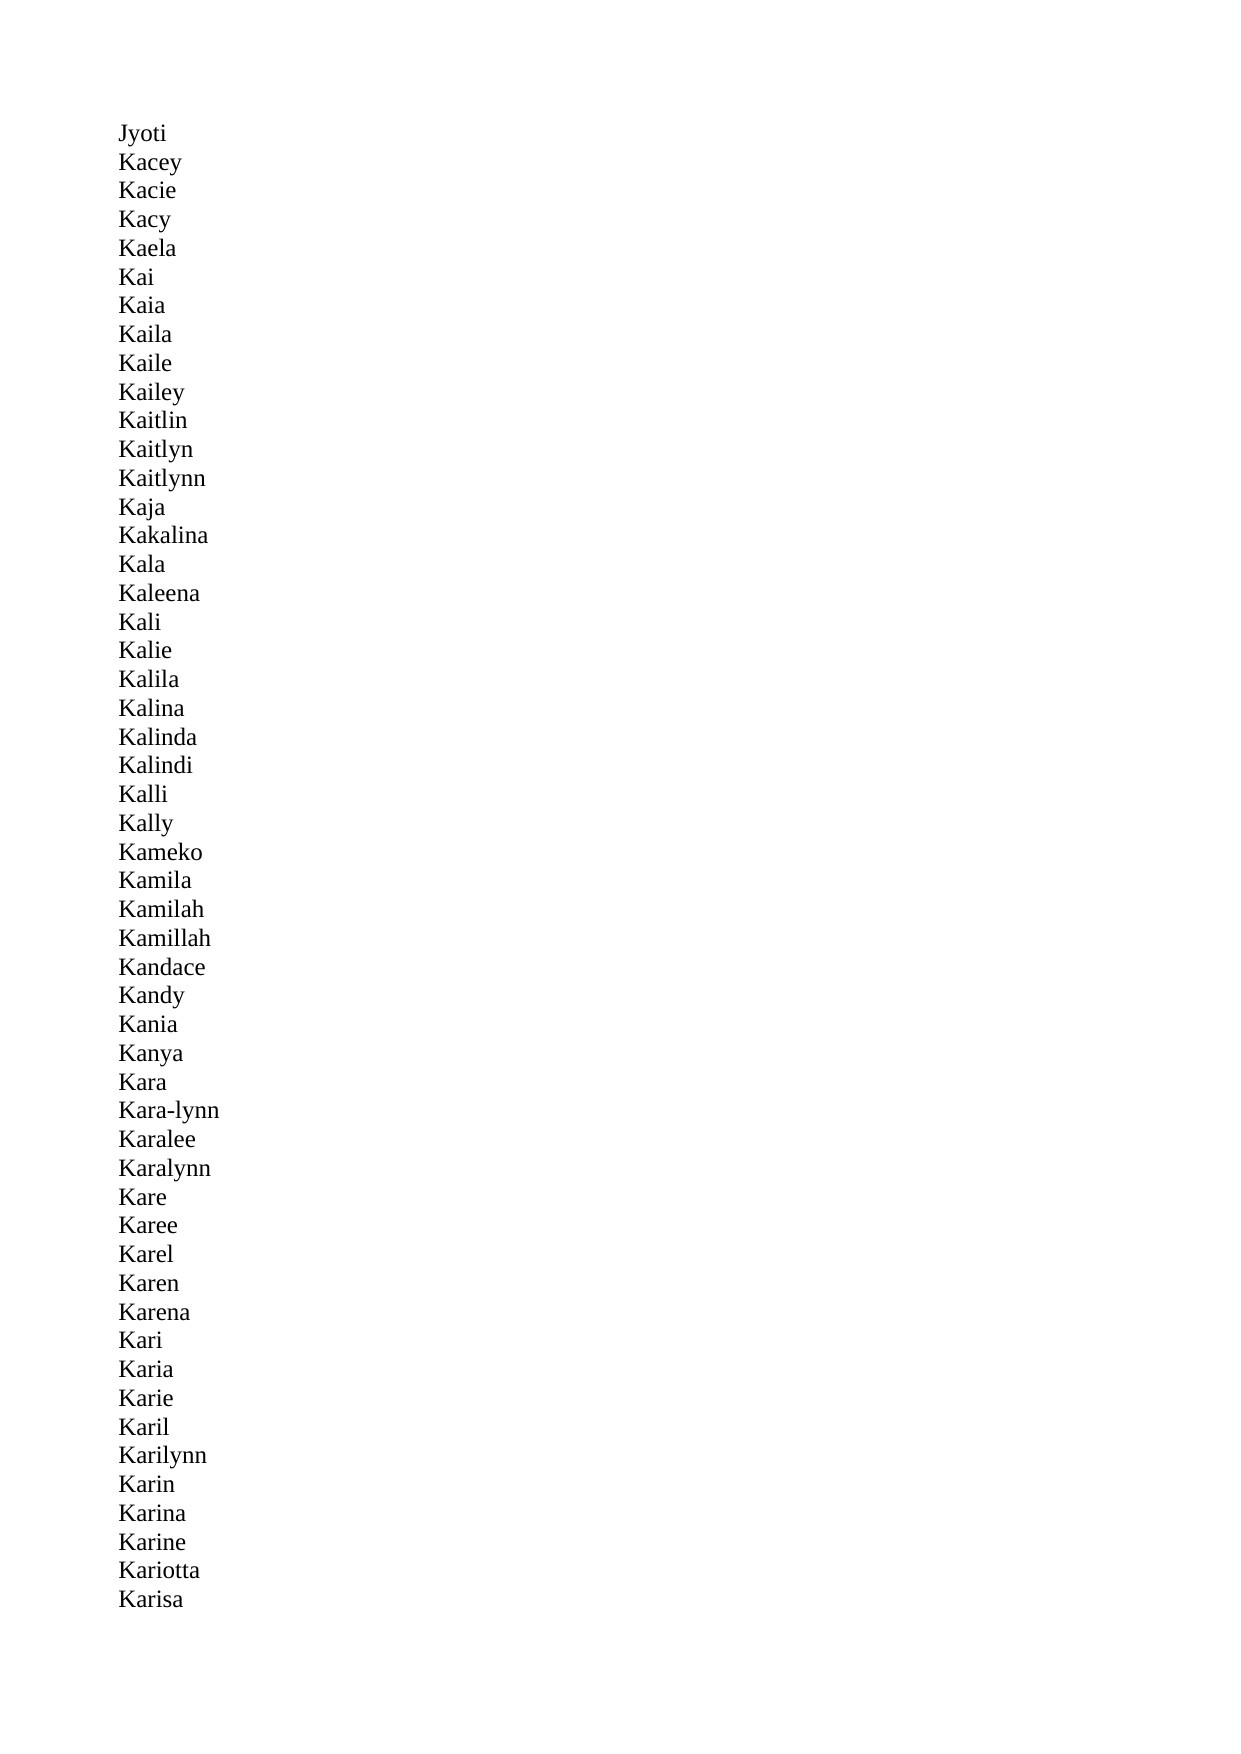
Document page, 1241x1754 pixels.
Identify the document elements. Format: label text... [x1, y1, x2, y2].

text Karina [118, 1498, 1122, 1527]
text Kaila [118, 319, 1122, 348]
text Karen [118, 1268, 1122, 1297]
text Karin [118, 1469, 1122, 1498]
text Kanya [118, 1038, 1122, 1067]
text Kalli [118, 779, 1122, 808]
text Kandy [118, 981, 1122, 1009]
text Kari [118, 1326, 1122, 1354]
text Kakalina [118, 521, 1122, 549]
text Kai [118, 262, 1122, 291]
text Karil [118, 1412, 1122, 1441]
text Kania [118, 1009, 1122, 1038]
text Karalynn [118, 1153, 1122, 1182]
text Kamila [118, 866, 1122, 894]
text Karisa [118, 1584, 1122, 1613]
text Kali [118, 607, 1122, 636]
text Kalie [118, 636, 1122, 664]
text Kacie [118, 176, 1122, 204]
text Karia [118, 1354, 1122, 1383]
text Kalindi [118, 751, 1122, 779]
text Kaitlin [118, 406, 1122, 434]
text Kaja [118, 492, 1122, 521]
text Karena [118, 1297, 1122, 1326]
text Kariotta [118, 1556, 1122, 1584]
text Kaile [118, 348, 1122, 377]
text Kalila [118, 664, 1122, 693]
text Kalina [118, 693, 1122, 722]
text Kaitlyn [118, 434, 1122, 463]
text Kare [118, 1182, 1122, 1211]
text Kalinda [118, 722, 1122, 751]
text Kaitlynn [118, 463, 1122, 492]
text Kara [118, 1067, 1122, 1096]
text Karel [118, 1239, 1122, 1268]
text Kaela [118, 233, 1122, 262]
text Kailey [118, 377, 1122, 406]
text Kacy [118, 204, 1122, 233]
text Kala [118, 549, 1122, 578]
text Kacey [118, 147, 1122, 176]
text Kara-lynn [118, 1096, 1122, 1124]
text Kameko [118, 837, 1122, 866]
text Kally [118, 808, 1122, 837]
text Kamillah [118, 923, 1122, 952]
text Kamilah [118, 894, 1122, 923]
text Jyoti [118, 118, 1122, 147]
text Karine [118, 1527, 1122, 1556]
text Kandace [118, 952, 1122, 981]
text Karee [118, 1211, 1122, 1239]
text Karilynn [118, 1441, 1122, 1469]
text Karie [118, 1383, 1122, 1412]
text Kaia [118, 291, 1122, 319]
text Karalee [118, 1124, 1122, 1153]
text Kaleena [118, 578, 1122, 607]
